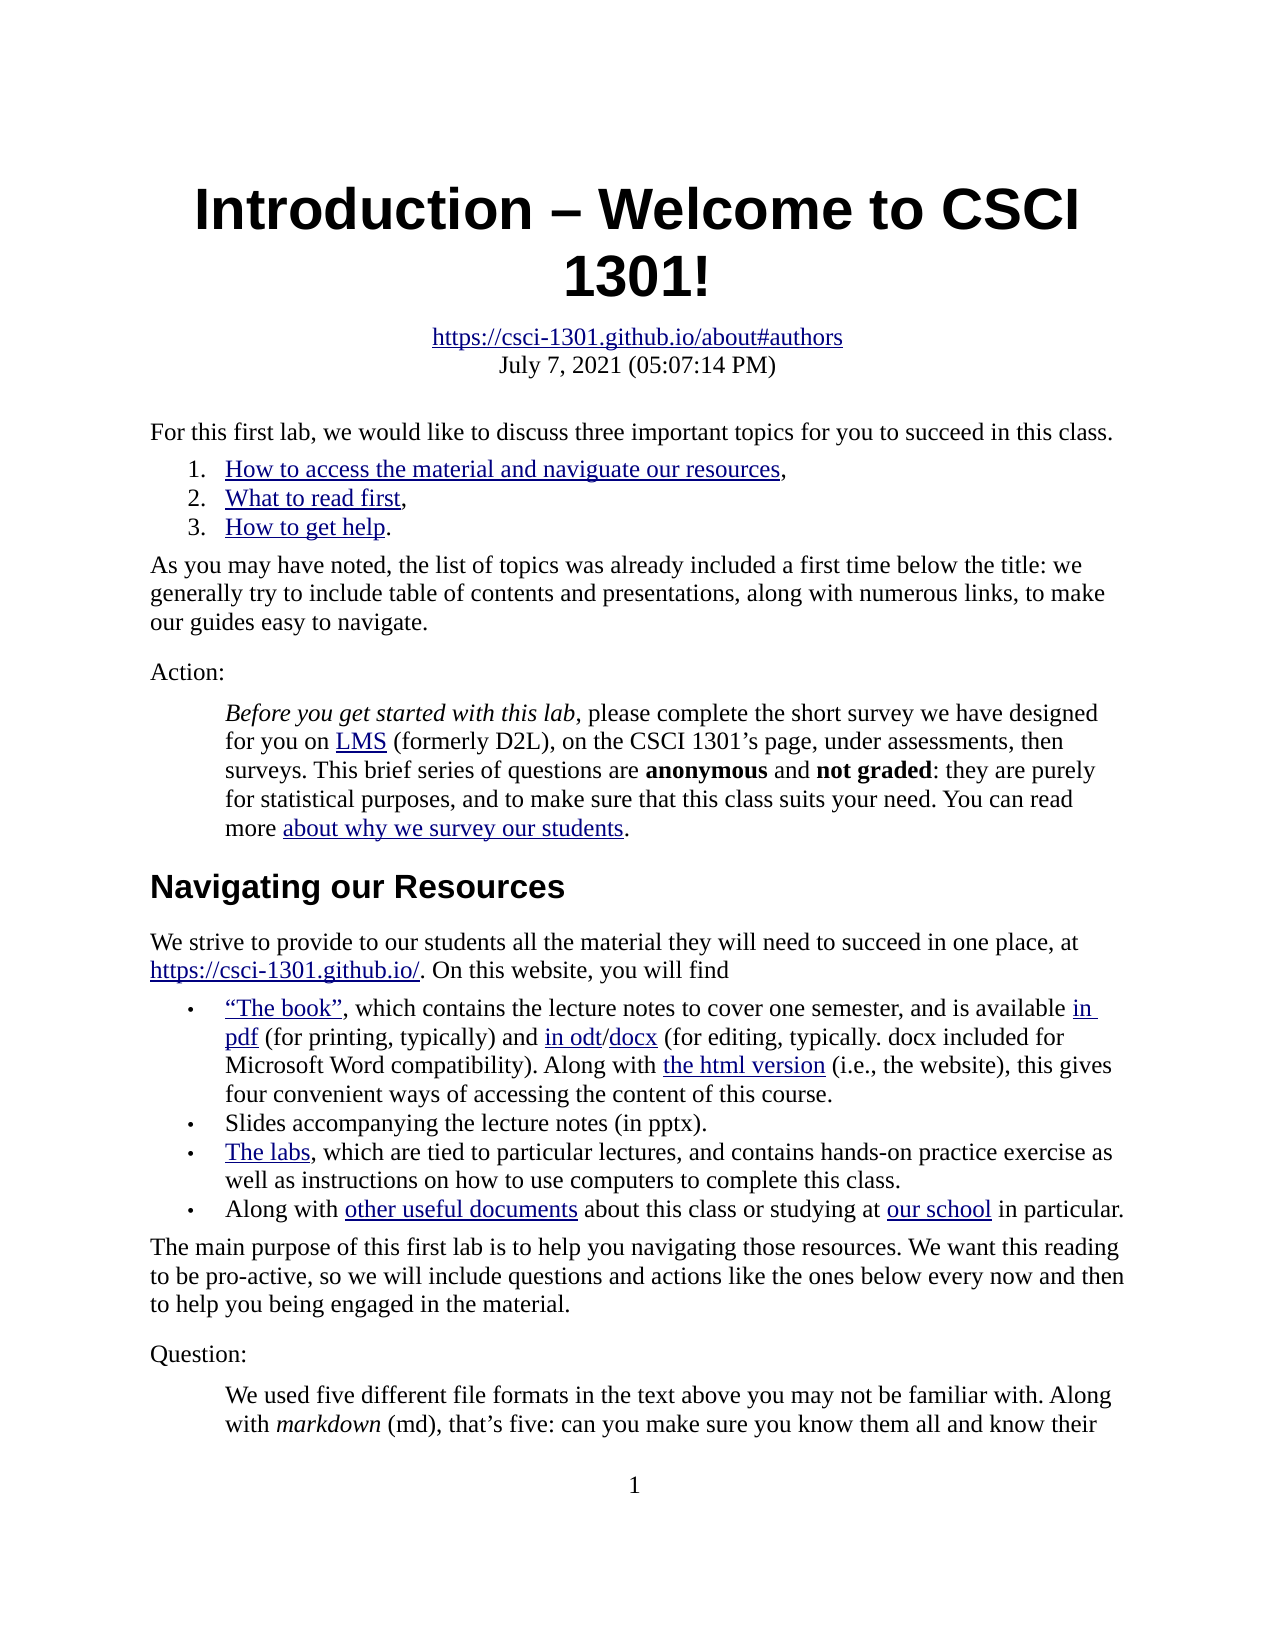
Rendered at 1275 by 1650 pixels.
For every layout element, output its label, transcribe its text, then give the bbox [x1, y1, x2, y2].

list The labs, which are tied to particular lectures, and contains hands-on practice exercise as well as instructions on how to use computers to complete this class. [187, 1137, 1125, 1194]
text We used five different file formats in the text above you may not be familiar with. Along with markdown (md), that’s five: can you make sure you know them all and know their [225, 1380, 1125, 1437]
text July 7, 2021 (05:07:14 PM) [150, 350, 1125, 379]
list How to access the material and naviguate our resources, [187, 454, 1125, 483]
text https://csci-1301.github.io/about#authors [150, 322, 1125, 350]
list How to get help. [187, 512, 1125, 541]
list Slides accompanying the lecture notes (in pptx). [187, 1108, 1125, 1137]
list What to read first, [187, 483, 1125, 512]
text Action: [150, 657, 1125, 686]
list Along with other useful documents about this class or studying at our school in particular. [187, 1194, 1125, 1223]
text As you may have noted, the list of topics was already included a first time below the title: we generally try to include table of contents and presentations, along with numerous links, to make our guides easy to navigate. [150, 550, 1125, 636]
text The main purpose of this first lab is to help you navigating those resources. We want this reading to be pro-active, so we will include questions and actions like the ones below every now and then to help you being engaged in the material. [150, 1232, 1125, 1318]
text We strive to provide to our students all the material they will need to succeed in one place, at https://csci-1301.github.io/. On this website, you will find [150, 927, 1125, 984]
title Introduction – Welcome to CSCI 1301! [150, 175, 1125, 309]
text Question: [150, 1339, 1125, 1368]
list “The book”, which contains the lecture notes to cover one semester, and is available in pdf (for printing, typically) and in odt/docx (for editing, typically. docx included for Microsoft Word compatibility). Along with the html version (i.e., the website), this gives four convenient ways of accessing the content of this course. [187, 993, 1125, 1108]
text Before you get started with this lab, please complete the short survey we have designed for you on LMS (formerly D2L), on the CSCI 1301’s page, under assessments, then surveys. This brief series of questions are anonymous and not graded: they are purely for statistical purposes, and to make sure that this class suits your need. You can read more about why we survey our students. [225, 698, 1125, 841]
text For this first lab, we would like to discuss three important topics for you to succeed in this class. [150, 417, 1125, 446]
subtitle Navigating our Resources [150, 866, 1125, 905]
